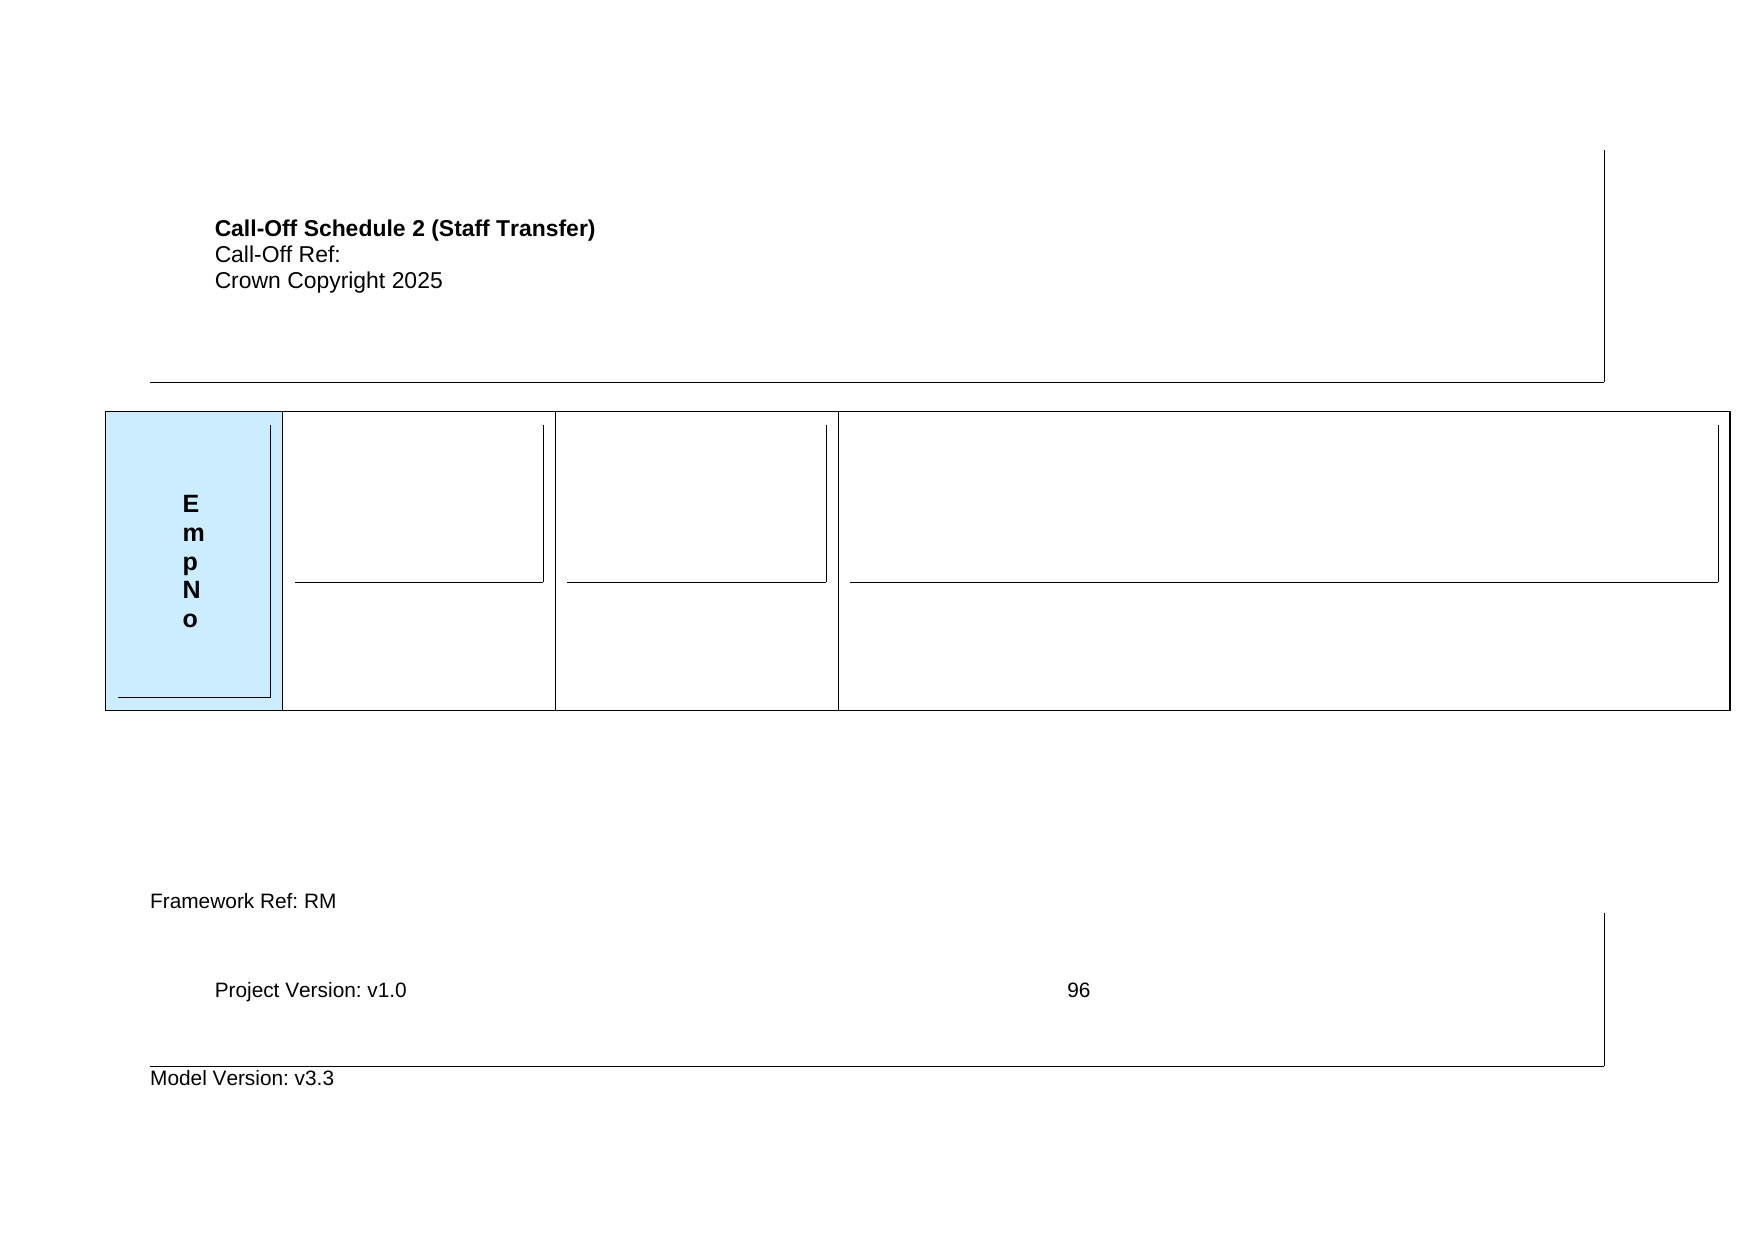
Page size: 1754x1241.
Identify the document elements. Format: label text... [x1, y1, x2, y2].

table_cell [283, 412, 555, 710]
table_cell [839, 412, 1729, 710]
table_cell [556, 412, 838, 710]
table_cell Emp No [106, 412, 282, 710]
